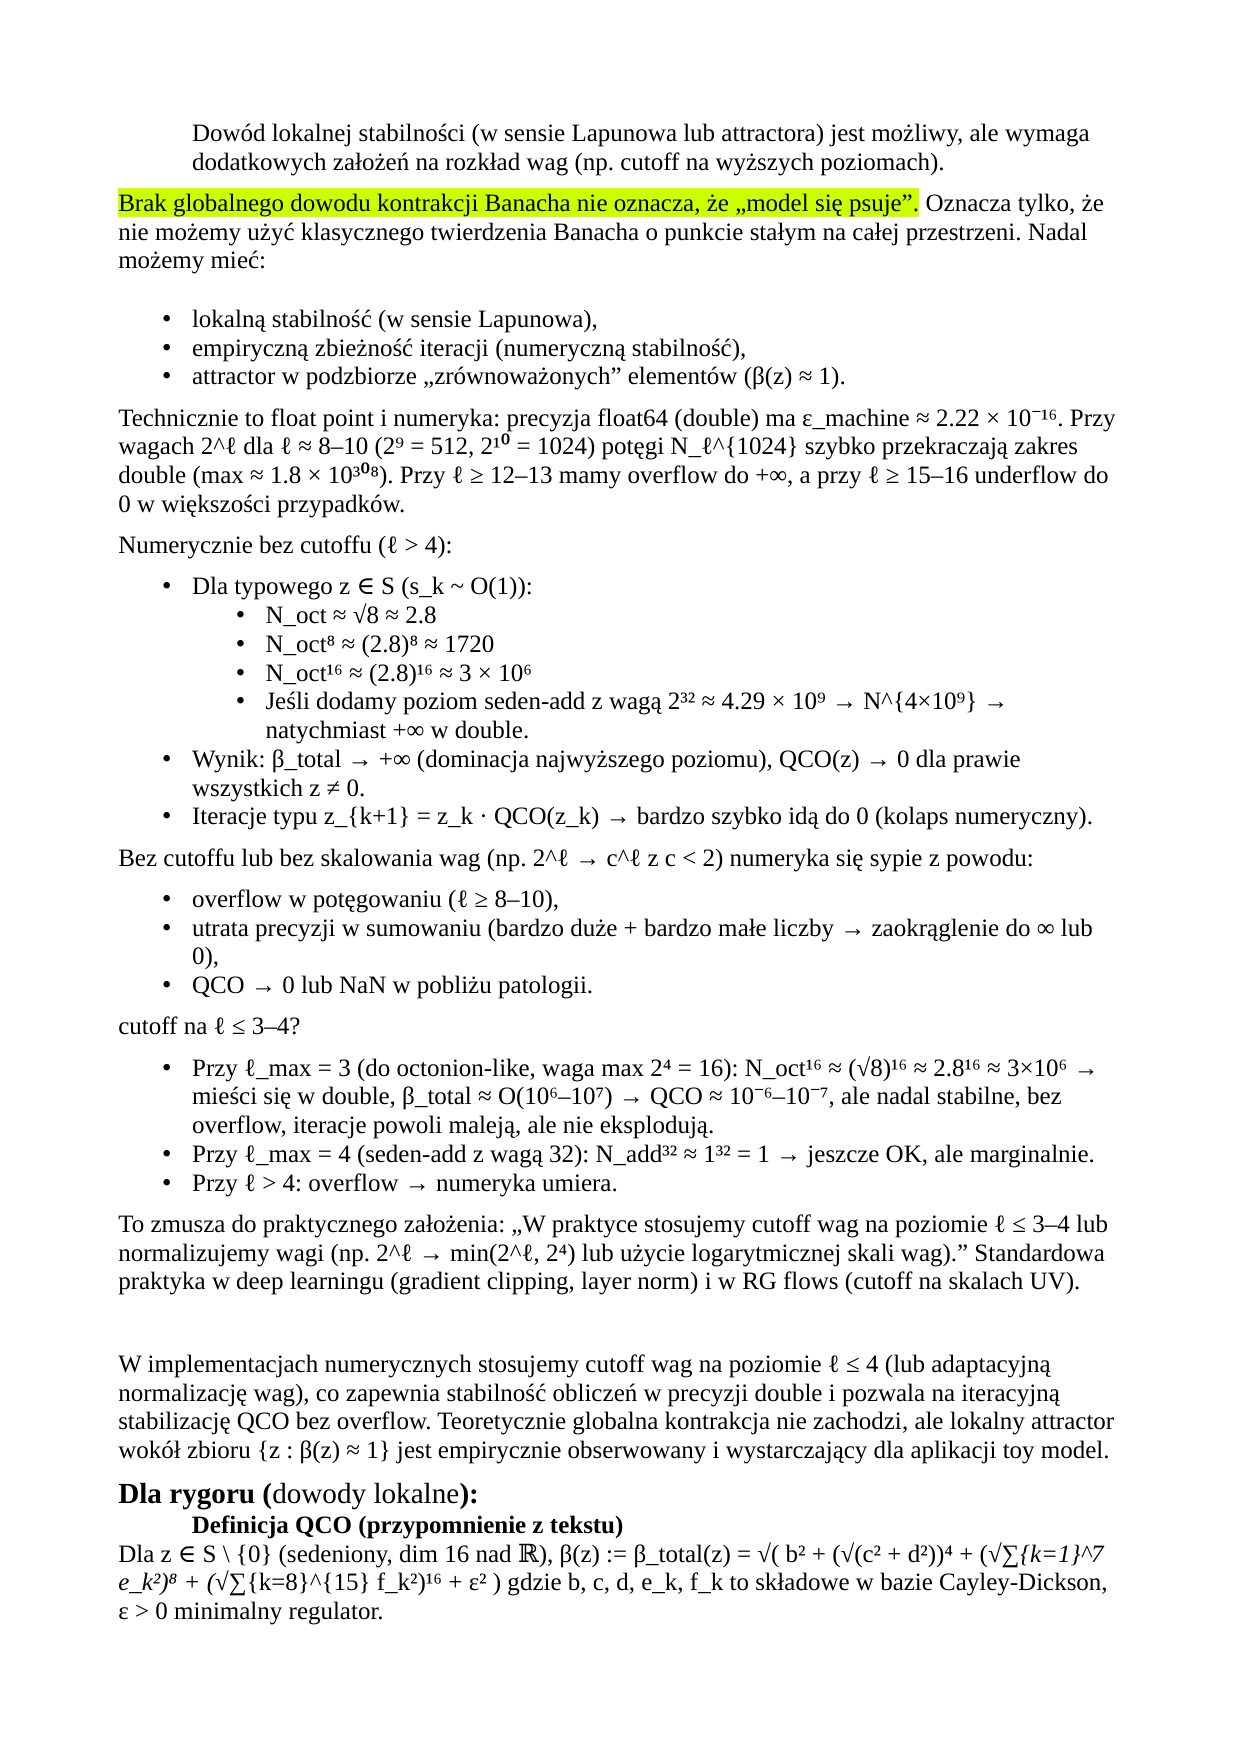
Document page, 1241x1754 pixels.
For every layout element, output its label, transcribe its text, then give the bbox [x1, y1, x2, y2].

text To zmusza do praktycznego założenia: „W praktyce stosujemy cutoff wag na poziomie ℓ ≤ 3–4 lub normalizujemy wagi (np. 2^ℓ → min(2^ℓ, 2⁴) lub użycie logarytmicznej skali wag).” Standardowa praktyka w deep learningu (gradient clipping, layer norm) i w RG flows (cutoff na skalach UV). [118, 1209, 1122, 1295]
list overflow w potęgowaniu (ℓ ≥ 8–10), [162, 884, 1122, 913]
text Technicznie to float point i numeryka: precyzja float64 (double) ma ε_machine ≈ 2.22 × 10⁻¹⁶. Przy wagach 2^ℓ dla ℓ ≈ 8–10 (2⁹ = 512, 2¹⁰ = 1024) potęgi N_ℓ^{1024} szybko przekraczają zakres double (max ≈ 1.8 × 10³⁰⁸). Przy ℓ ≥ 12–13 mamy overflow do +∞, a przy ℓ ≥ 15–16 underflow do 0 w większości przypadków. [118, 403, 1122, 518]
text cutoff na ℓ ≤ 3–4? [118, 1011, 1122, 1040]
list Jeśli dodamy poziom seden-add z wagą 2³² ≈ 4.29 × 10⁹ → N^{4×10⁹} → natychmiast +∞ w double. [236, 686, 1122, 744]
list Przy ℓ_max = 3 (do octonion-like, waga max 2⁴ = 16): N_oct¹⁶ ≈ (√8)¹⁶ ≈ 2.8¹⁶ ≈ 3×10⁶ → mieści się w double, β_total ≈ O(10⁶–10⁷) → QCO ≈ 10⁻⁶–10⁻⁷, ale nadal stabilne, bez overflow, iteracje powoli maleją, ale nie eksplodują. [162, 1053, 1122, 1139]
list utrata precyzji w sumowaniu (bardzo duże + bardzo małe liczby → zaokrąglenie do ∞ lub 0), [162, 913, 1122, 970]
list empiryczną zbieżność iteracji (numeryczną stabilność), [162, 333, 1122, 361]
list N_oct ≈ √8 ≈ 2.8 [236, 600, 1122, 629]
text Dla z ∈ S \ {0} (sedeniony, dim 16 nad ℝ), β(z) := β_total(z) = √( b² + (√(c² + d²))⁴ + (√∑{k=1}^7 e_k²)⁸ + (√∑{k=8}^{15} f_k²)¹⁶ + ε² ) gdzie b, c, d, e_k, f_k to składowe w bazie Cayley-Dickson, ε > 0 minimalny regulator. [118, 1539, 1122, 1625]
text Dla rygoru (dowody lokalne): [118, 1476, 1122, 1510]
subtitle Definicja QCO (przypomnienie z tekstu) [118, 1510, 1122, 1539]
list Dla typowego z ∈ S (s_k ~ O(1)): [162, 571, 1122, 600]
list attractor w podzbiorze „zrównoważonych” elementów (β(z) ≈ 1). [162, 361, 1122, 390]
list N_oct¹⁶ ≈ (2.8)¹⁶ ≈ 3 × 10⁶ [236, 658, 1122, 686]
text Brak globalnego dowodu kontrakcji Banacha nie oznacza, że „model się psuje”. Oznacza tylko, że nie możemy użyć klasycznego twierdzenia Banacha o punkcie stałym na całej przestrzeni. Nadal możemy mieć: [118, 188, 1122, 274]
list Wynik: β_total → +∞ (dominacja najwyższego poziomu), QCO(z) → 0 dla prawie wszystkich z ≠ 0. [162, 744, 1122, 801]
text Numerycznie bez cutoffu (ℓ > 4): [118, 530, 1122, 559]
list Przy ℓ > 4: overflow → numeryka umiera. [162, 1168, 1122, 1196]
list lokalną stabilność (w sensie Lapunowa), [162, 304, 1122, 333]
list Dowód lokalnej stabilności (w sensie Lapunowa lub attractora) jest możliwy, ale wymaga dodatkowych założeń na rozkład wag (np. cutoff na wyższych poziomach). [162, 118, 1122, 176]
list Przy ℓ_max = 4 (seden-add z wagą 32): N_add³² ≈ 1³² = 1 → jeszcze OK, ale marginalnie. [162, 1139, 1122, 1168]
list Iteracje typu z_{k+1} = z_k · QCO(z_k) → bardzo szybko idą do 0 (kolaps numeryczny). [162, 801, 1122, 830]
list QCO → 0 lub NaN w pobliżu patologii. [162, 970, 1122, 999]
list N_oct⁸ ≈ (2.8)⁸ ≈ 1720 [236, 629, 1122, 658]
text Bez cutoffu lub bez skalowania wag (np. 2^ℓ → c^ℓ z c < 2) numeryka się sypie z powodu: [118, 843, 1122, 871]
text W implementacjach numerycznych stosujemy cutoff wag na poziomie ℓ ≤ 4 (lub adaptacyjną normalizację wag), co zapewnia stabilność obliczeń w precyzji double i pozwala na iteracyjną stabilizację QCO bez overflow. Teoretycznie globalna kontrakcja nie zachodzi, ale lokalny attractor wokół zbioru {z : β(z) ≈ 1} jest empirycznie obserwowany i wystarczający dla aplikacji toy model. [118, 1349, 1122, 1464]
